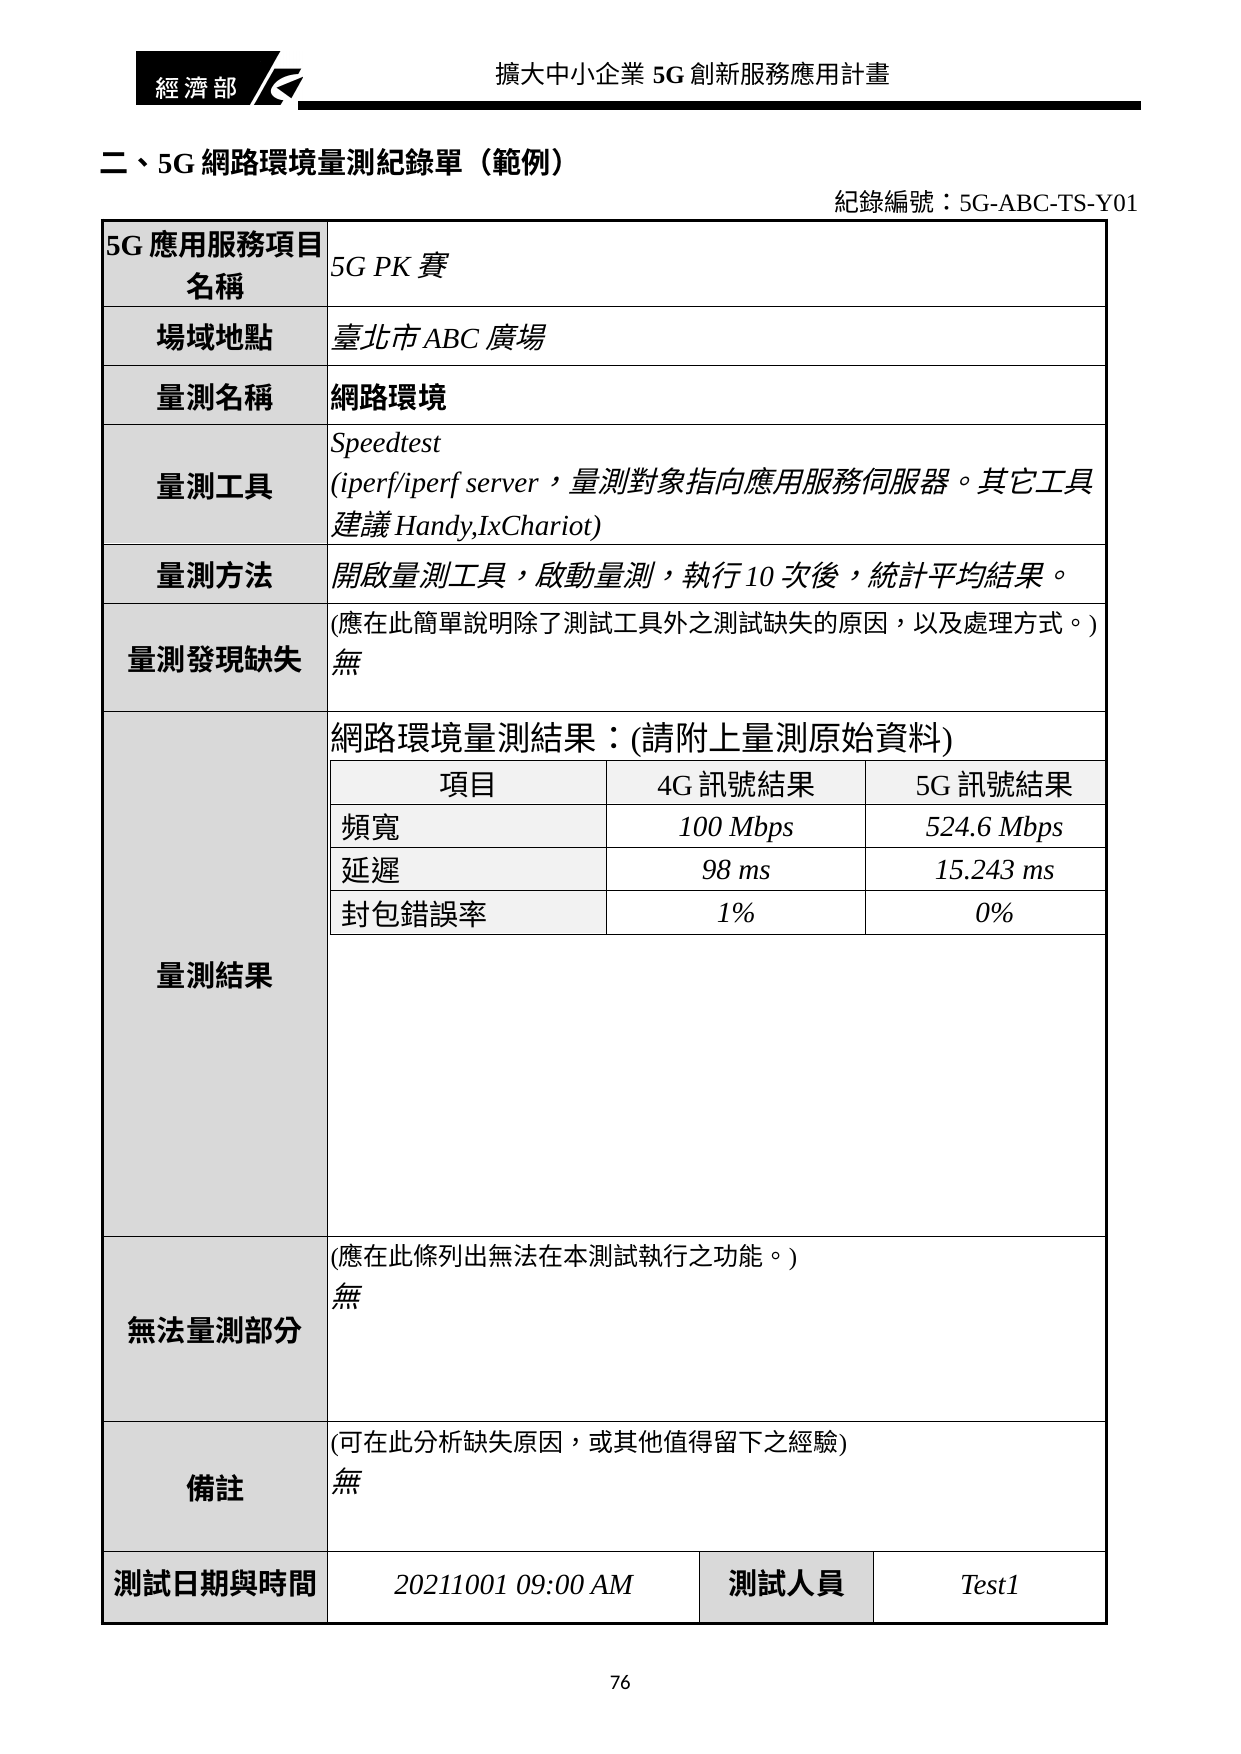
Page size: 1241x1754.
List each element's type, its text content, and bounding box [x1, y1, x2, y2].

table_cell (應在此簡單說明除了測試工具外之測試缺失的原因，以及處理方式。) 無 [328, 604, 1105, 711]
table_cell 封包錯誤率 [331, 891, 606, 933]
table_cell 1% [607, 891, 865, 933]
table_cell 量測發現缺失 [104, 604, 327, 711]
table_cell 網路環境量測結果：(請附上量測原始資料) [328, 712, 1105, 1236]
table_cell 測試人員 [700, 1552, 873, 1622]
table_cell 臺北市ABC廣場 [328, 307, 1105, 365]
table_cell 量測結果 [104, 712, 327, 1236]
table_cell (應在此條列出無法在本測試執行之功能。) 無 [328, 1237, 1105, 1421]
table_cell 量測名稱 [104, 366, 327, 424]
table_cell 場域地點 [104, 307, 327, 365]
table_cell 量測工具 [104, 425, 327, 543]
table_header 4G訊號結果 [607, 761, 865, 803]
table_header 5G PK賽 [328, 222, 1105, 306]
table_cell 無法量測部分 [104, 1237, 327, 1421]
picture [136, 51, 303, 105]
table_cell Speedtest (iperf/iperf server，量測對象指向應用服務伺服器。其它工具建議Handy,IxChariot) [328, 425, 1105, 543]
table_cell 98 ms [607, 848, 865, 890]
table_cell 延遲 [331, 848, 606, 890]
table_cell 量測方法 [104, 545, 327, 603]
table_cell 524.6 Mbps [866, 805, 1105, 847]
text 二、5G網路環境量測紀錄單（範例） [99, 140, 1157, 182]
table_cell 備註 [104, 1422, 327, 1551]
table_cell 15.243 ms [866, 848, 1105, 890]
table_cell 頻寬 [331, 805, 606, 847]
table_cell 20211001 09:00 AM [328, 1552, 699, 1622]
table_cell 0% [866, 891, 1105, 933]
table_cell Test1 [874, 1552, 1105, 1622]
table_cell 測試日期與時間 [104, 1552, 327, 1622]
table_cell 100 Mbps [607, 805, 865, 847]
text 紀錄編號：5G-ABC-TS-Y01 [62, 182, 1138, 218]
table_header 5G訊號結果 [866, 761, 1105, 803]
table_cell 網路環境 [328, 366, 1105, 424]
table_cell 開啟量測工具，啟動量測，執行10次後，統計平均結果。 [328, 545, 1105, 603]
table_header 項目 [331, 761, 606, 803]
table_header 5G應用服務項目名稱 [104, 222, 327, 306]
table_cell (可在此分析缺失原因，或其他值得留下之經驗) 無 [328, 1422, 1105, 1551]
